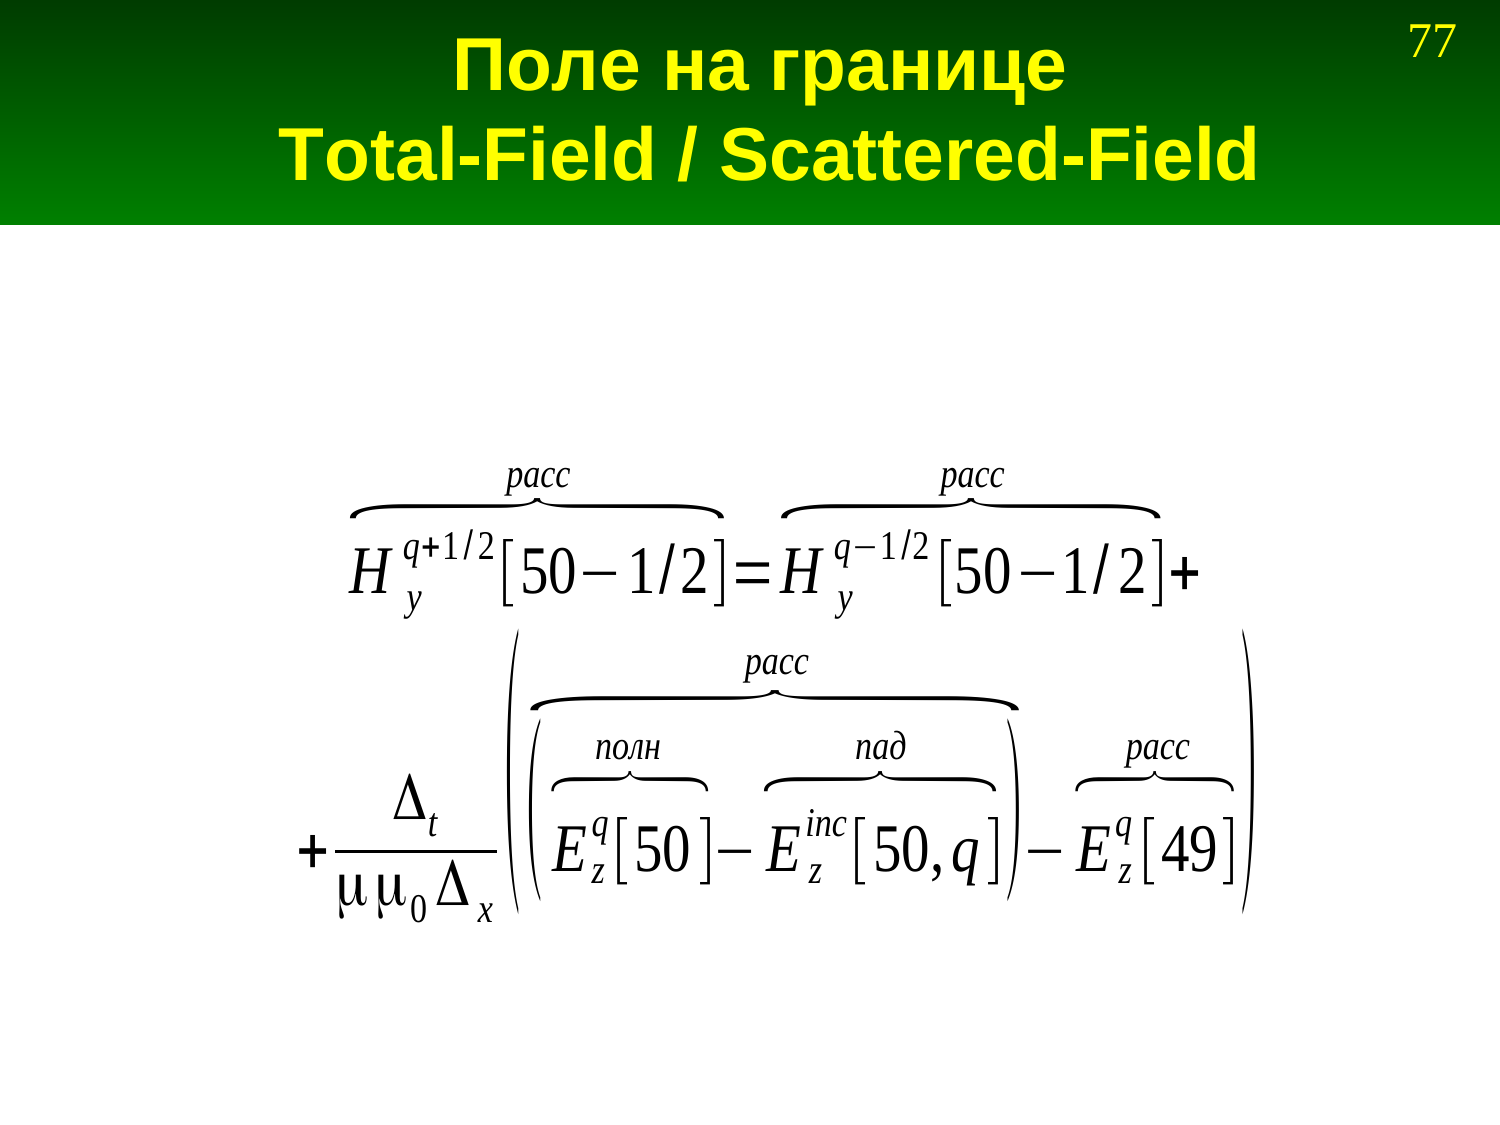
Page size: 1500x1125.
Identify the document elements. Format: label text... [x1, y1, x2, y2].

title Поле на границе Total-Field / Scattered-Field [100, 7, 1441, 204]
chart [278, 448, 1275, 929]
